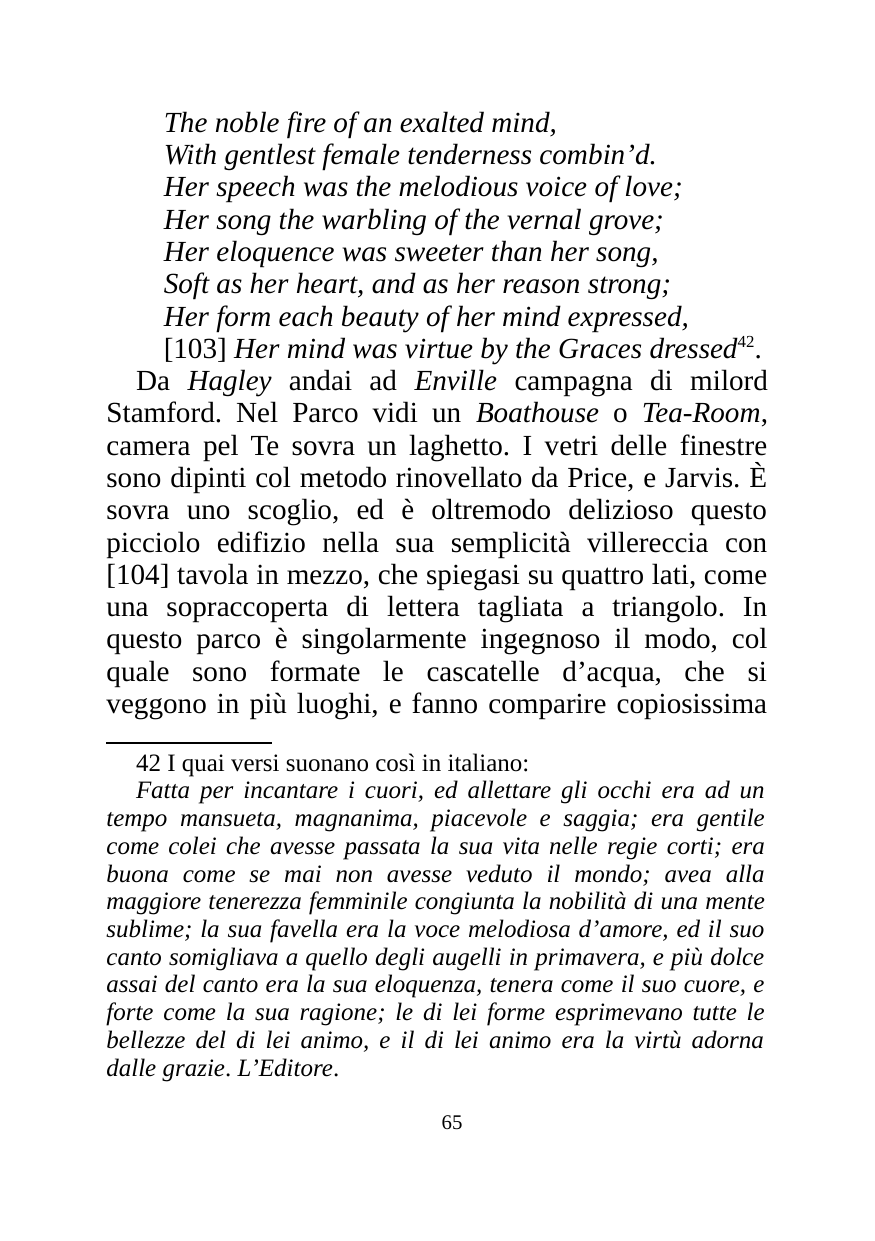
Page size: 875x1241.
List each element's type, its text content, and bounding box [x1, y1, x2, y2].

text Fatta per incantare i cuori, ed allettare gli occhi era ad un tempo mansueta, magnanima, piacevole e saggia; era gentile come colei che avesse passata la sua vita nelle regie corti; era buona come se mai non avesse veduto il mondo; avea alla maggiore tenerezza femminile congiunta la nobilità di una mente sublime; la sua favella era la voce melodiosa d’amore, ed il suo canto somigliava a quello degli augelli in primavera, e più dolce assai del canto era la sua eloquenza, tenera come il suo cuore, e forte come la sua ragione; le di lei forme esprimevano tutte le bellezze del di lei animo, e il di lei animo era la virtù adorna dalle grazie. L’Editore. [106, 777, 768, 1081]
text The noble fire of an exalted mind, [106, 106, 768, 138]
text Da Hagley andai ad Enville campagna di milord Stamford. Nel Parco vidi un Boathouse o Tea-Room, camera pel Te sovra un laghetto. I vetri delle finestre sono dipinti col metodo rinovellato da Price, e Jarvis. È sovra uno scoglio, ed è oltremodo delizioso questo picciolo edifizio nella sua semplicità villereccia con [104] tavola in mezzo, che spiegasi su quattro lati, come una sopraccoperta di lettera tagliata a triangolo. In questo parco è singolarmente ingegnoso il modo, col quale sono formate le cascatelle d’acqua, che si veggono in più luoghi, e fanno comparire copiosissima [106, 364, 768, 720]
text Her form each beauty of her mind expressed, [106, 300, 768, 332]
text I quai versi suonano così in italiano: [106, 749, 768, 777]
text [103] Her mind was virtue by the Graces dressed. [106, 332, 768, 364]
text With gentlest female tenderness combin’d. [106, 138, 768, 171]
text Her song the warbling of the vernal grove; [106, 203, 768, 235]
text Her eloquence was sweeter than her song, [106, 235, 768, 268]
text Her speech was the melodious voice of love; [106, 171, 768, 203]
text Soft as her heart, and as her reason strong; [106, 268, 768, 300]
